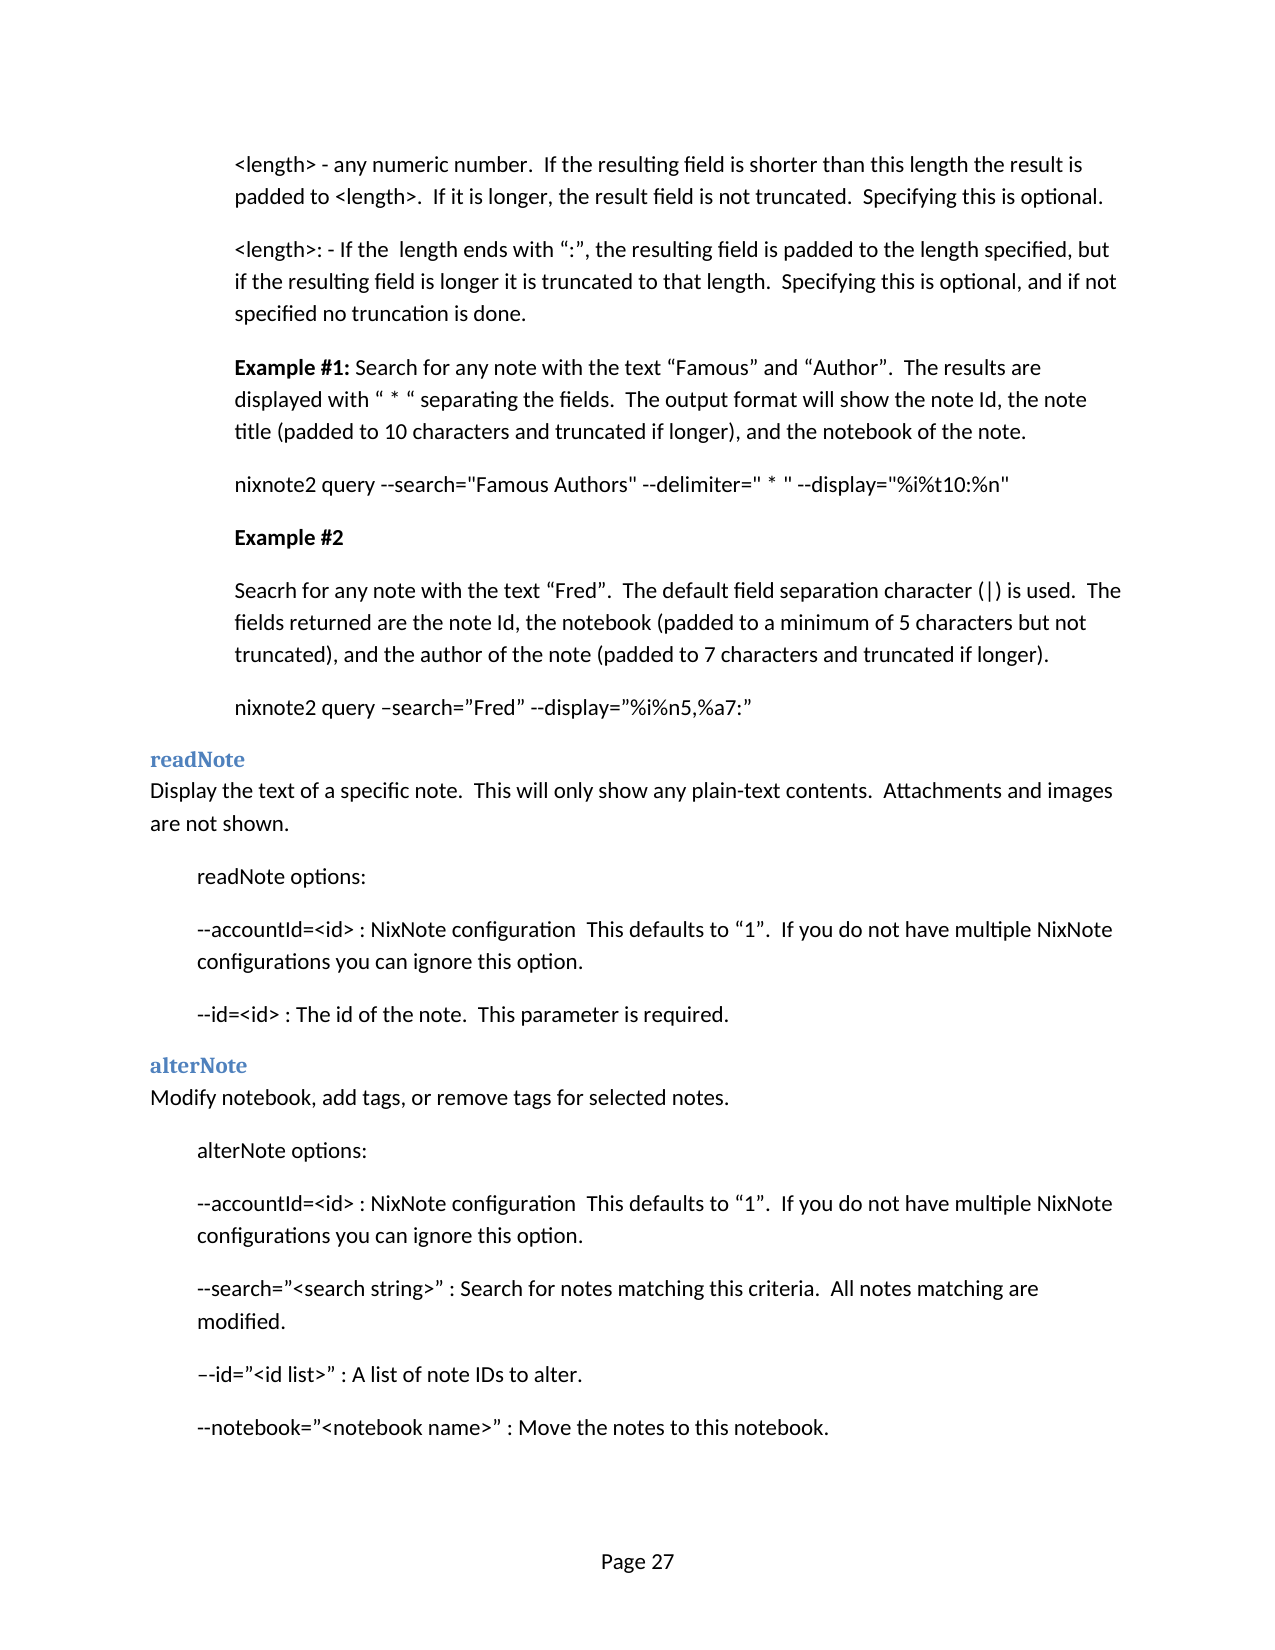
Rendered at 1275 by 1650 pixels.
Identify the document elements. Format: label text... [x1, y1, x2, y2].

text readNote options: [197, 862, 1125, 890]
subtitle alterNote [150, 1053, 1125, 1079]
text Display the text of a specific note. This will only show any plain-text contents. Attachments and images are not shown. [150, 777, 1125, 837]
text <length>: - If the length ends with “:”, the resulting field is padded to the length specified, but if the resulting field is longer it is truncated to that length. Specifying this is optional, and if not specified no truncation is done. [234, 235, 1125, 328]
text Example #1: Search for any note with the text “Famous” and “Author”. The results are displayed with “ * “ separating the fields. The output format will show the note Id, the note title (padded to 10 characters and truncated if longer), and the notebook of the note. [234, 353, 1125, 445]
text Modify notebook, add tags, or remove tags for selected notes. [150, 1083, 1125, 1111]
text --accountId=<id> : NixNote configuration This defaults to “1”. If you do not have multiple NixNote configurations you can ignore this option. [197, 1189, 1125, 1249]
text --notebook=”<notebook name>” : Move the notes to this notebook. [197, 1413, 1125, 1441]
text --search=”<search string>” : Search for notes matching this criteria. All notes matching are modified. [197, 1274, 1125, 1335]
text Seacrh for any note with the text “Fred”. The default field separation character (|) is used. The fields returned are the note Id, the notebook (padded to a minimum of 5 characters but not truncated), and the author of the note (padded to 7 characters and truncated if longer). [234, 576, 1125, 668]
text <length> - any numeric number. If the resulting field is shorter than this length the result is padded to <length>. If it is longer, the result field is not truncated. Specifying this is optional. [234, 150, 1125, 210]
text –-id=”<id list>” : A list of note IDs to alter. [197, 1360, 1125, 1388]
text --accountId=<id> : NixNote configuration This defaults to “1”. If you do not have multiple NixNote configurations you can ignore this option. [197, 915, 1125, 975]
text alterNote options: [197, 1136, 1125, 1164]
subtitle readNote [150, 746, 1125, 773]
text nixnote2 query –search=”Fred” --display=”%i%n5,%a7:” [234, 693, 1125, 721]
text --id=<id> : The id of the note. This parameter is required. [197, 1000, 1125, 1028]
text Example #2 [234, 523, 1125, 551]
text nixnote2 query --search="Famous Authors" --delimiter=" * " --display="%i%t10:%n" [234, 470, 1125, 498]
